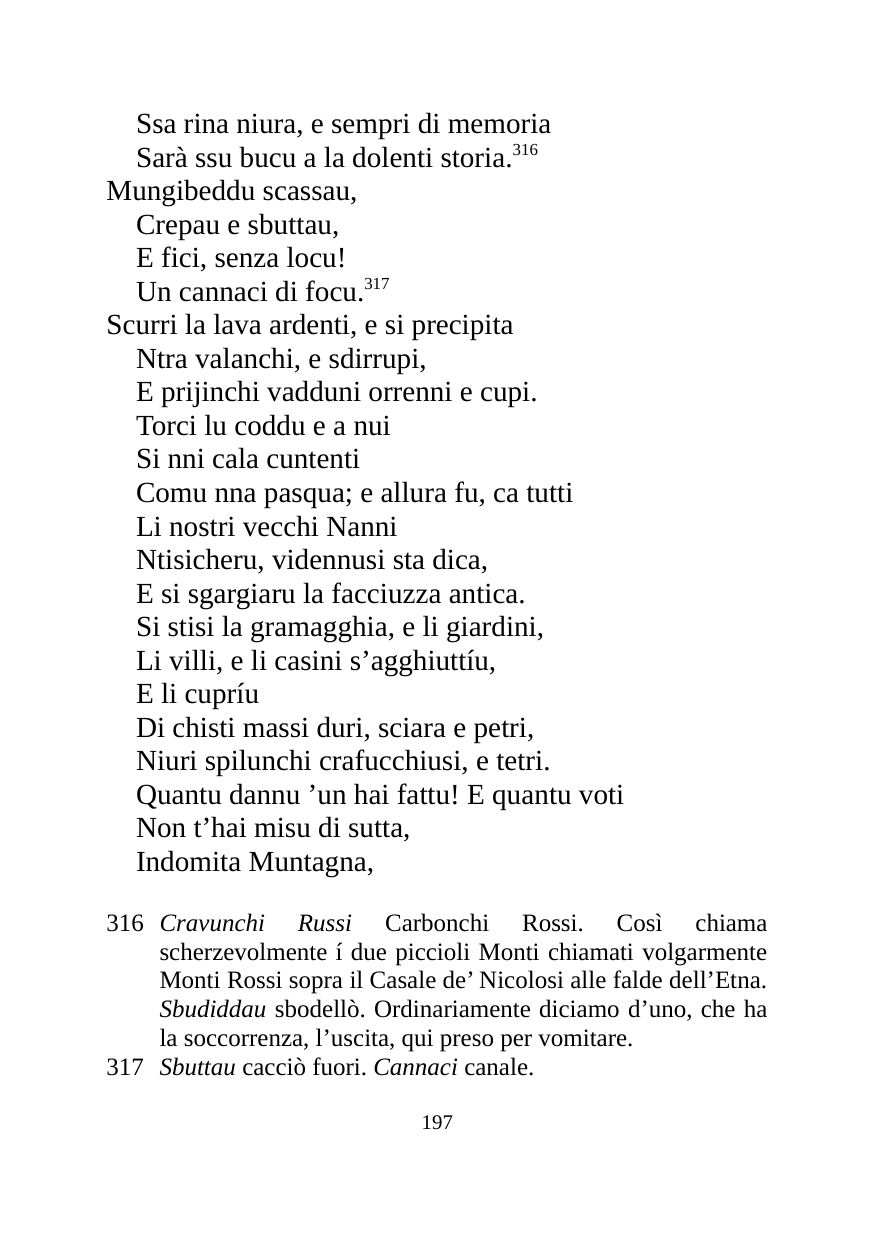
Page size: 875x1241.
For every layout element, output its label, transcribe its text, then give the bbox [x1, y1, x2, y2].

text Cravunchi Russi Carbonchi Rossi. Così chiama scherzevolmente í due piccioli Monti chiamati volgarmente Monti Rossi sopra il Casale de’ Nicolosi alle falde dell’Etna. Sbudiddau sbodellò. Ordinariamente diciamo d’uno, che ha la soccorrenza, l’uscita, qui preso per vomitare. [106, 908, 768, 1052]
text Sbuttau cacciò fuori. Cannaci canale. [106, 1052, 768, 1080]
text Ssa rina niura, e sempri di memoria Sarà ssu bucu a la dolenti storia. [106, 106, 768, 173]
text Scurri la lava ardenti, e si precipita Ntra valanchi, e sdirrupi, E prijinchi vadduni orrenni e cupi. Torci lu coddu e a nui Si nni cala cuntenti Comu nna pasqua; e allura fu, ca tutti Li nostri vecchi Nanni Ntisicheru, vidennusi sta dica, E si sgargiaru la facciuzza antica. Si stisi la gramagghia, e li giardini, Li villi, e li casini s’agghiuttíu, E li cupríu Di chisti massi duri, sciara e petri, Niuri spilunchi crafucchiusi, e tetri. Quantu dannu ’un hai fattu! E quantu voti Non t’hai misu di sutta, Indomita Muntagna, [106, 307, 768, 878]
text Mungibeddu scassau, Crepau e sbuttau, E fici, senza locu! Un cannaci di focu. [106, 173, 768, 307]
